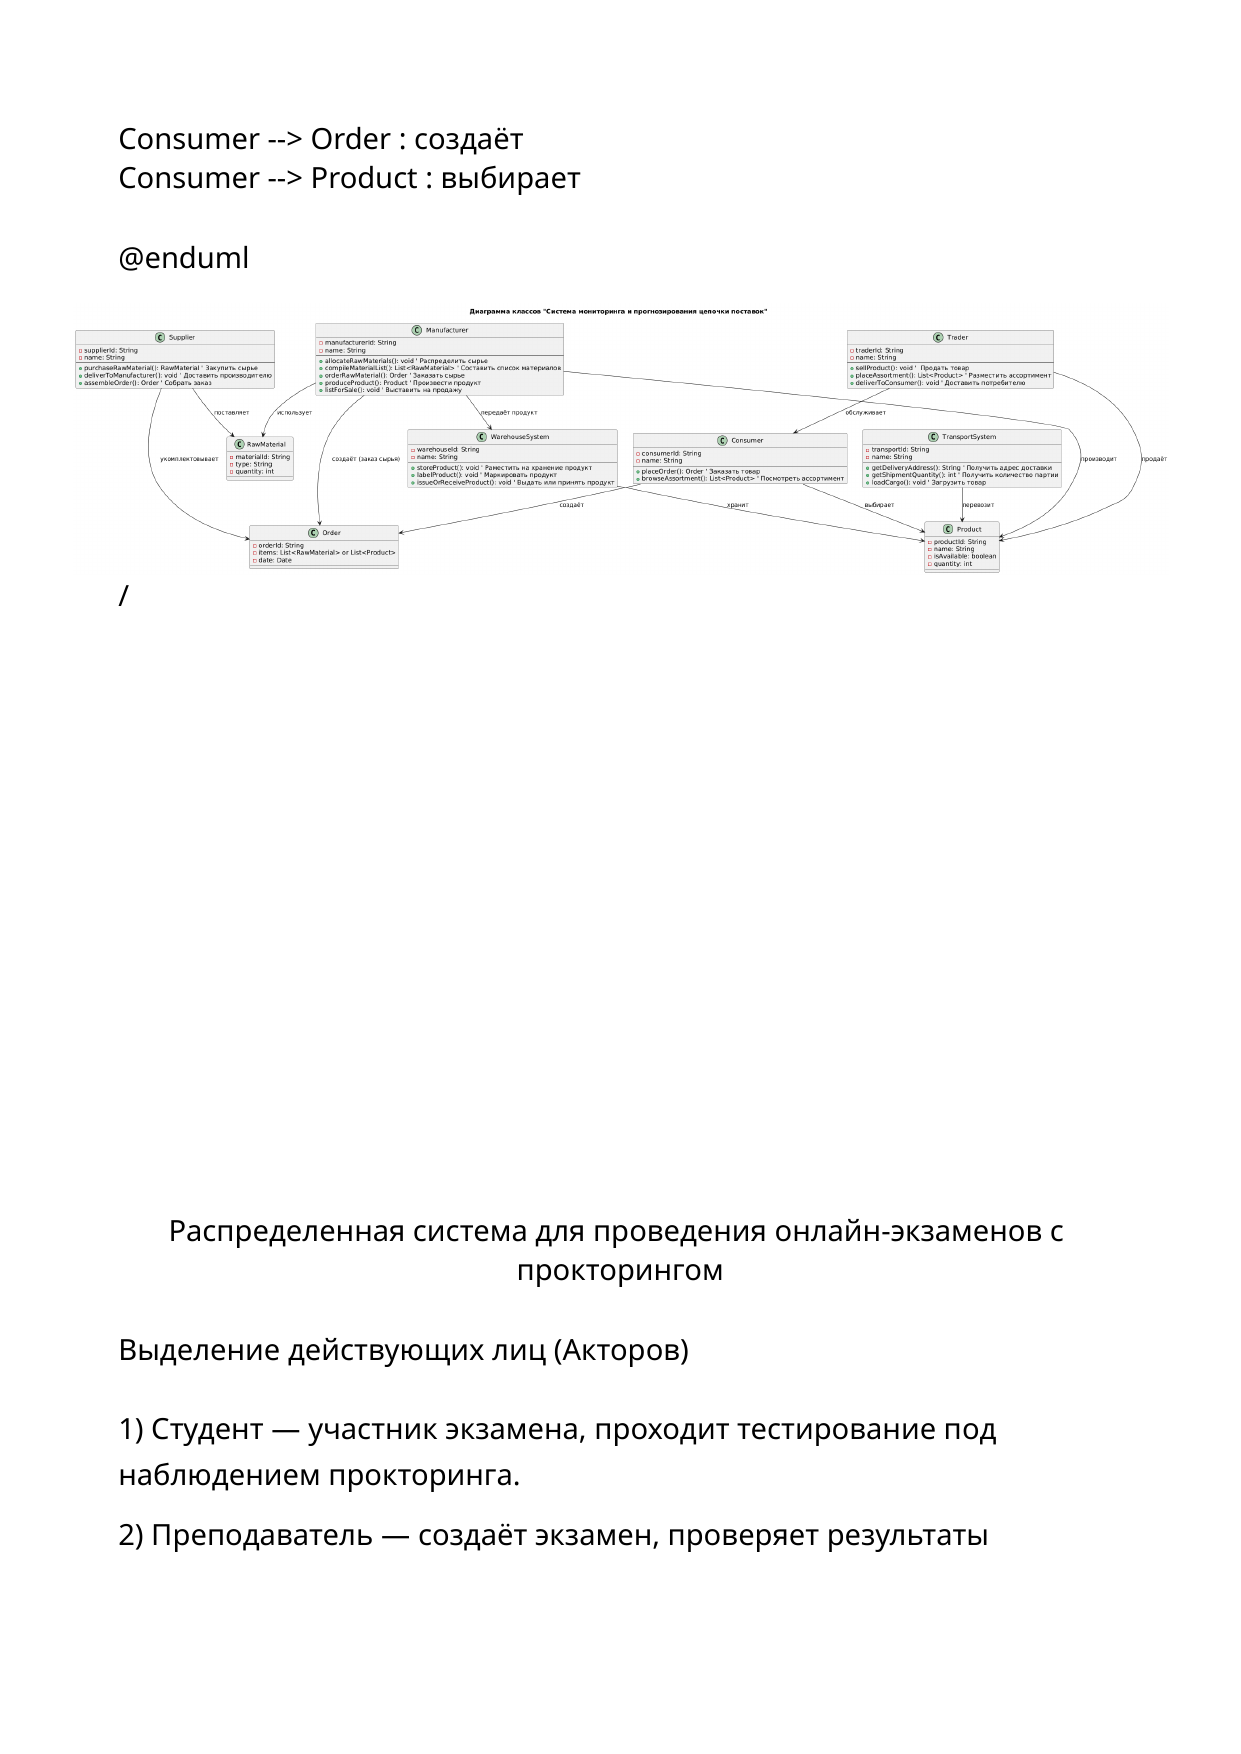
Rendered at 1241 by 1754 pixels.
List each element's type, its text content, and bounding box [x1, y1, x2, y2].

text [118, 277, 1122, 303]
text Consumer --> Order : создаёт [118, 118, 1122, 158]
text 1) Студент — участник экзамена, проходит тестирование под наблюдением прокторинга. [118, 1408, 1122, 1494]
picture [72, 303, 1170, 575]
text Выделение действующих лиц (Акторов) [118, 1329, 1122, 1369]
text 2) Преподаватель — создаёт экзамен, проверяет результаты [118, 1514, 1122, 1554]
text Распределенная система для проведения онлайн-экзаменов с [118, 1210, 1122, 1250]
text прокторингом [118, 1250, 1122, 1289]
text @enduml [118, 237, 1122, 277]
text / [118, 575, 1122, 615]
text Consumer --> Product : выбирает [118, 158, 1122, 197]
